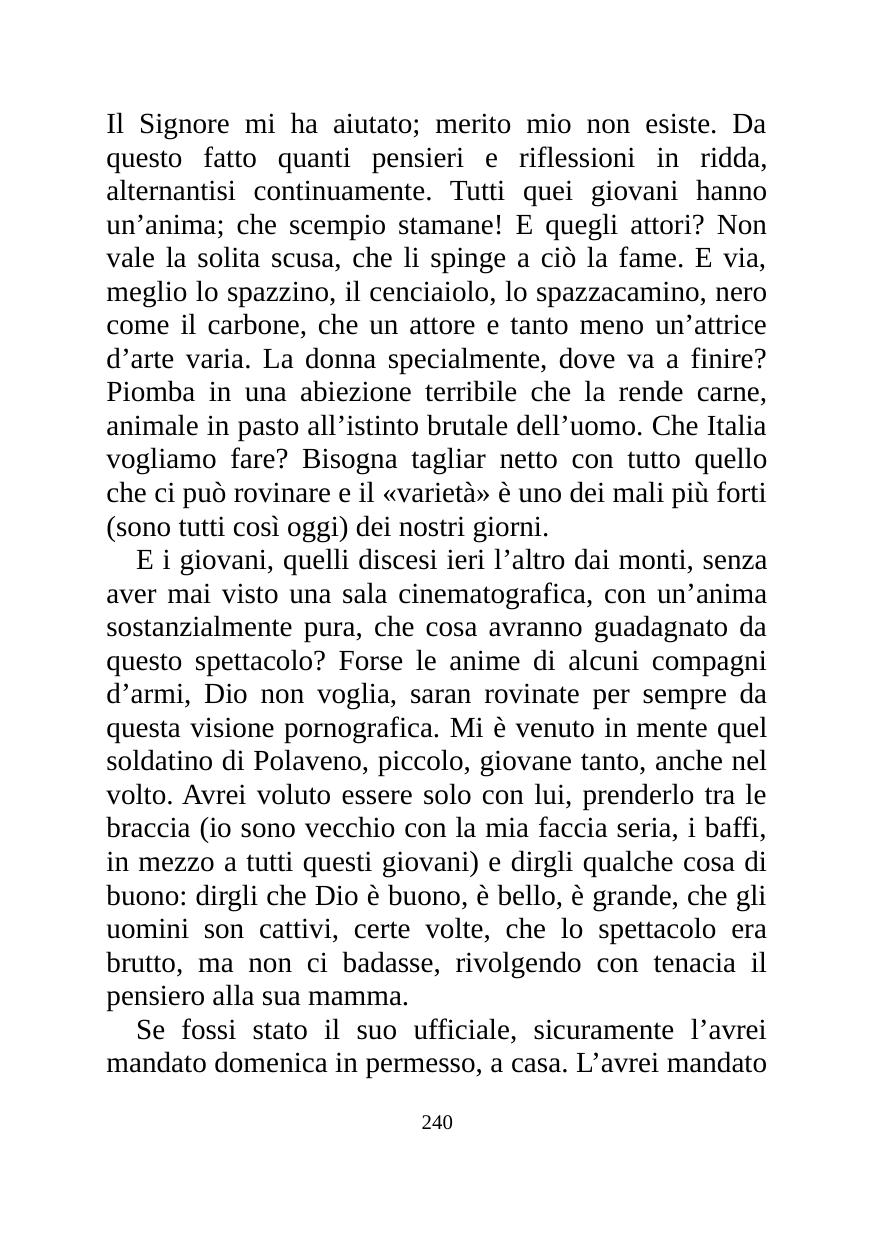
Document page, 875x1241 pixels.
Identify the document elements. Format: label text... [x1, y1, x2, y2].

text Se fossi stato il suo ufficiale, sicuramente l’avrei mandato domenica in permesso, a casa. L’avrei mandato [106, 1012, 768, 1079]
text E i giovani, quelli discesi ieri l’altro dai monti, senza aver mai visto una sala cinematografica, con un’anima sostanzialmente pura, che cosa avranno guadagnato da questo spettacolo? Forse le anime di alcuni compagni d’armi, Dio non voglia, saran rovinate per sempre da questa visione pornografica. Mi è venuto in mente quel soldatino di Polaveno, piccolo, giovane tanto, anche nel volto. Avrei voluto essere solo con lui, prenderlo tra le braccia (io sono vecchio con la mia faccia seria, i baffi, in mezzo a tutti questi giovani) e dirgli qualche cosa di buono: dirgli che Dio è buono, è bello, è grande, che gli uomini son cattivi, certe volte, che lo spettacolo era brutto, ma non ci badasse, rivolgendo con tenacia il pensiero alla sua mamma. [106, 542, 768, 1012]
text Il Signore mi ha aiutato; merito mio non esiste. Da questo fatto quanti pensieri e riflessioni in ridda, alternantisi continuamente. Tutti quei giovani hanno un’anima; che scempio stamane! E quegli attori? Non vale la solita scusa, che li spinge a ciò la fame. E via, meglio lo spazzino, il cenciaiolo, lo spazzacamino, nero come il carbone, che un attore e tanto meno un’attrice d’arte varia. La donna specialmente, dove va a finire? Piomba in una abiezione terribile che la rende carne, animale in pasto all’istinto brutale dell’uomo. Che Italia vogliamo fare? Bisogna tagliar netto con tutto quello che ci può rovinare e il «varietà» è uno dei mali più forti (sono tutti così oggi) dei nostri giorni. [106, 106, 768, 542]
